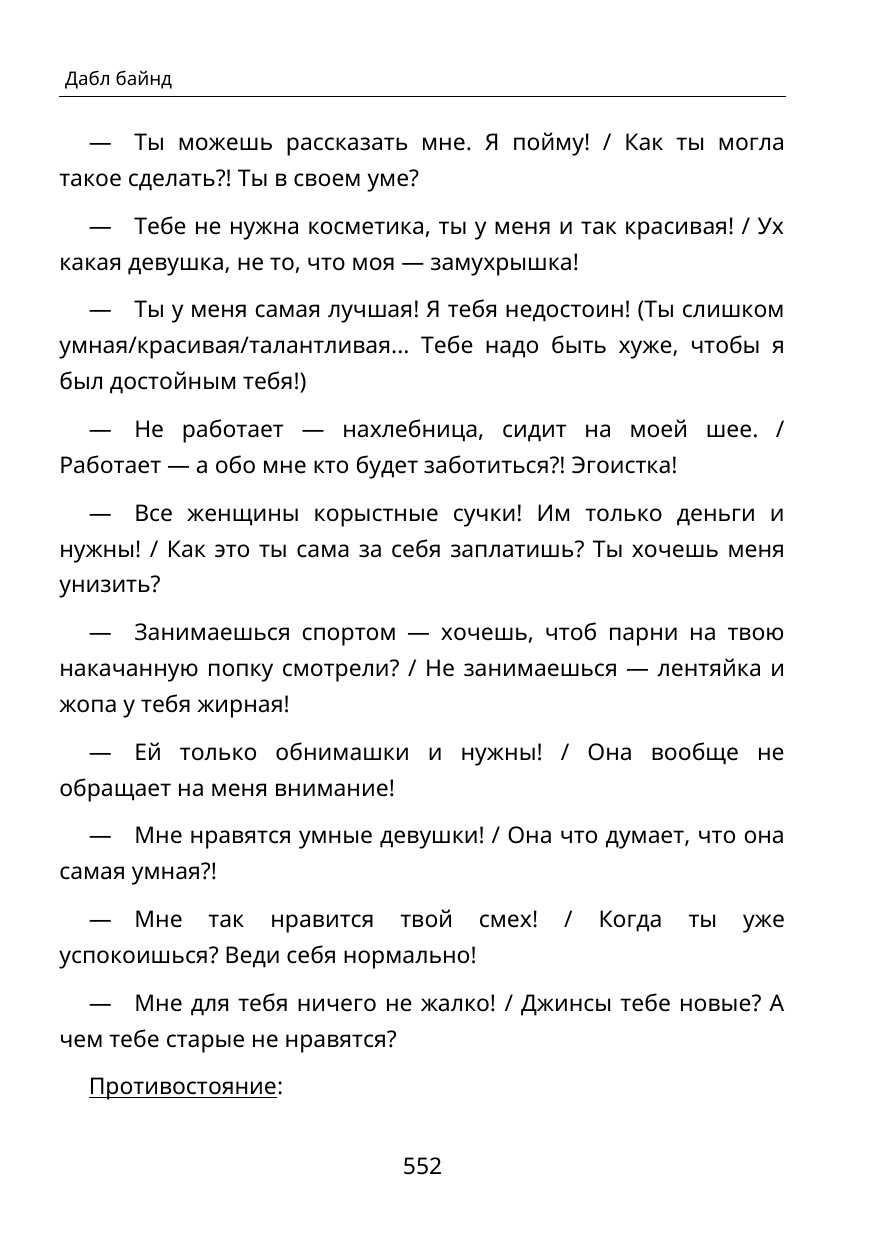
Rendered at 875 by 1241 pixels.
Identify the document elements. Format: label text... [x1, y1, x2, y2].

list Все женщины корыстные сучки! Им только деньги и нужны! / Как это ты сама за себя заплатишь? Ты хочешь меня унизить? [59, 497, 786, 600]
list Мне для тебя ничего не жалко! / Джинсы тебе новые? А чем тебе старые не нравятся? [59, 987, 786, 1054]
text Противостояние: [59, 1070, 786, 1102]
list Не работает — нахлебница, сидит на моей шее. / Работает — а обо мне кто будет заботиться?! Эгоистка! [59, 413, 786, 480]
list Мне так нравится твой смех! / Когда ты уже успокоишься? Веди себя нормально! [59, 903, 786, 970]
list Ты у меня самая лучшая! Я тебя недостоин! (Ты слишком умная/красивая/талантливая... Тебе надо быть хуже, чтобы я был достойным тебя!) [59, 293, 786, 396]
list Ты можешь рассказать мне. Я пойму! / Как ты могла такое сделать?! Ты в своем уме? [59, 126, 786, 193]
list Ей только обнимашки и нужны! / Она вообще не обращает на меня внимание! [59, 736, 786, 803]
list Мне нравятся умные девушки! / Она что думает, что она самая умная?! [59, 819, 786, 887]
list Тебе не нужна косметика, ты у меня и так красивая! / Ух какая девушка, не то, что моя — замухрышка! [59, 210, 786, 277]
list Занимаешься спортом — хочешь, чтоб парни на твою накачанную попку смотрели? / Не занимаешься — лентяйка и жопа у тебя жирная! [59, 616, 786, 719]
